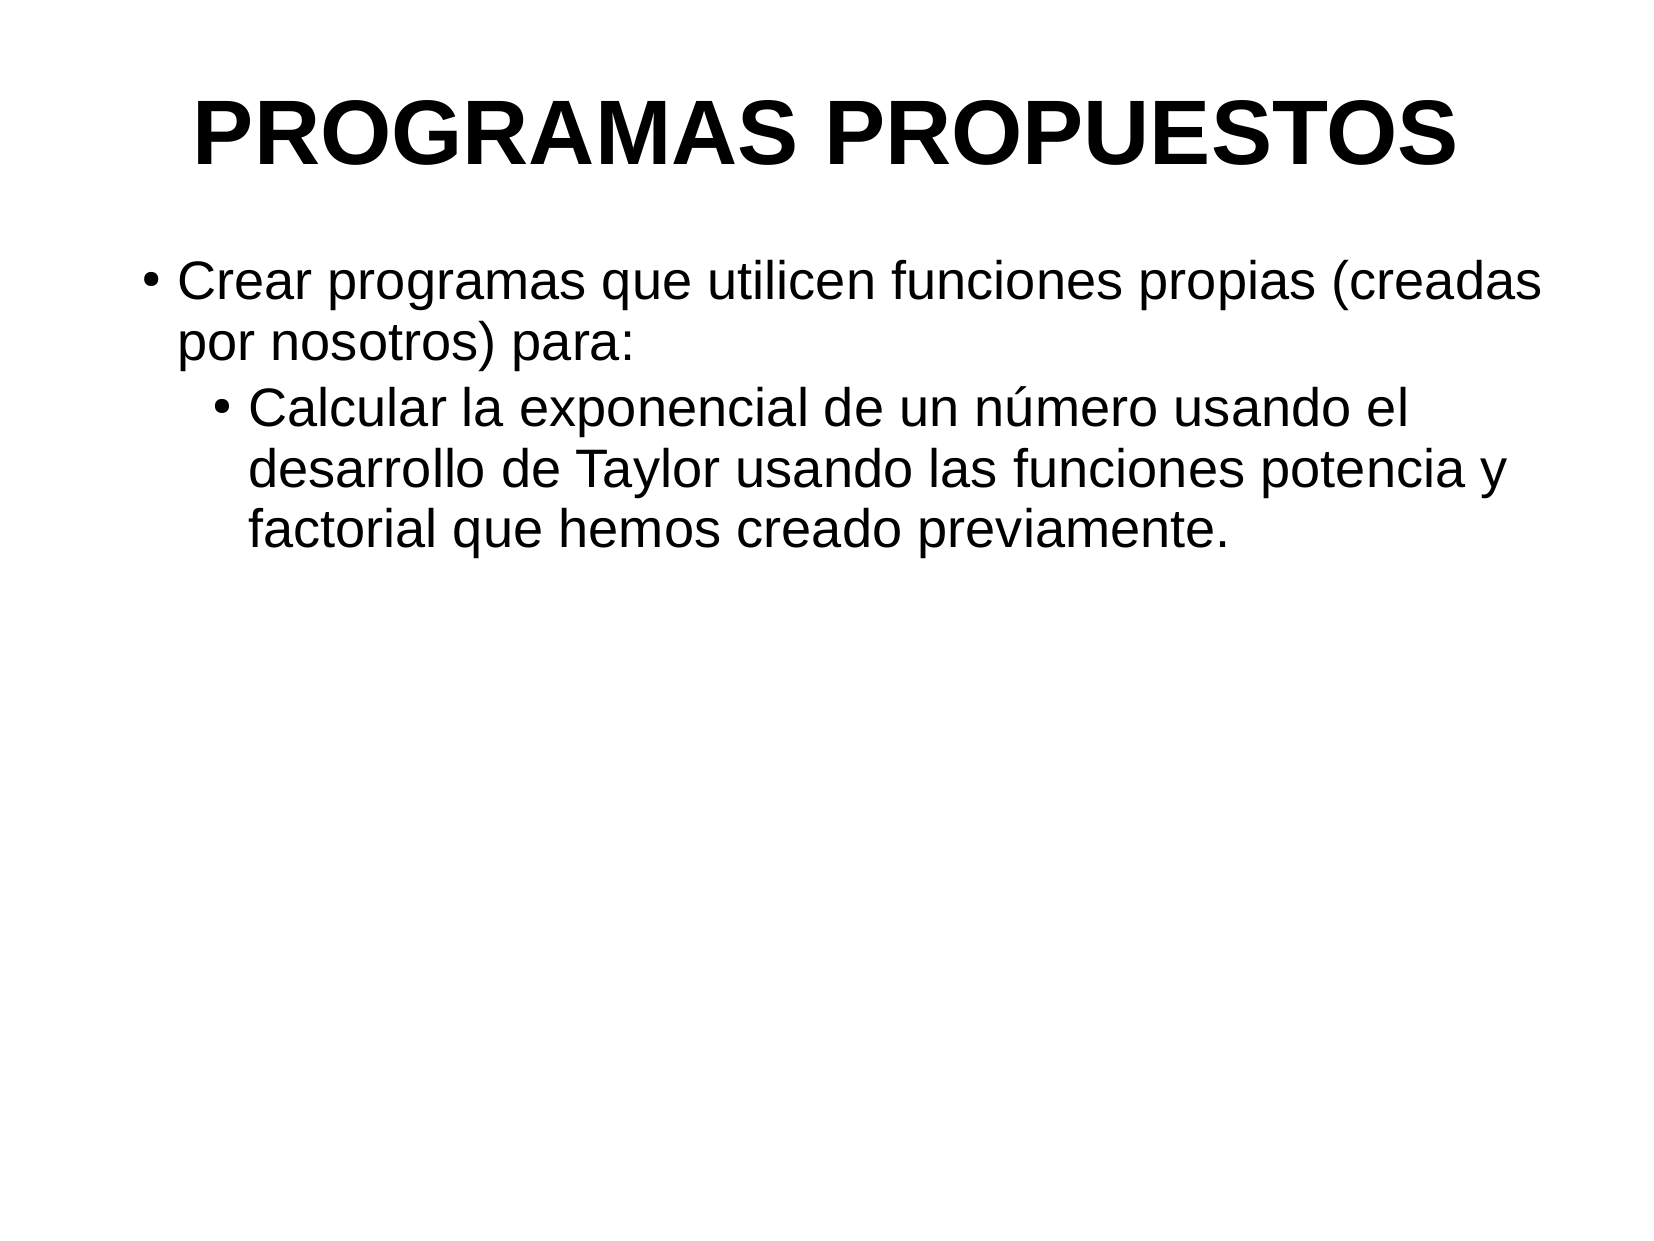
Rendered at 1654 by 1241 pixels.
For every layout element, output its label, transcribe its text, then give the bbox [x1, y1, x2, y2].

title PROGRAMAS PROPUESTOS [82, 29, 1571, 237]
text_box Crear programas que utilicen funciones propias (creadas por nosotros) para: Calcular la exponencial de un número usando el desarrollo de Taylor usando las funciones potencia y factorial que hemos creado previamente. [141, 250, 1560, 1140]
